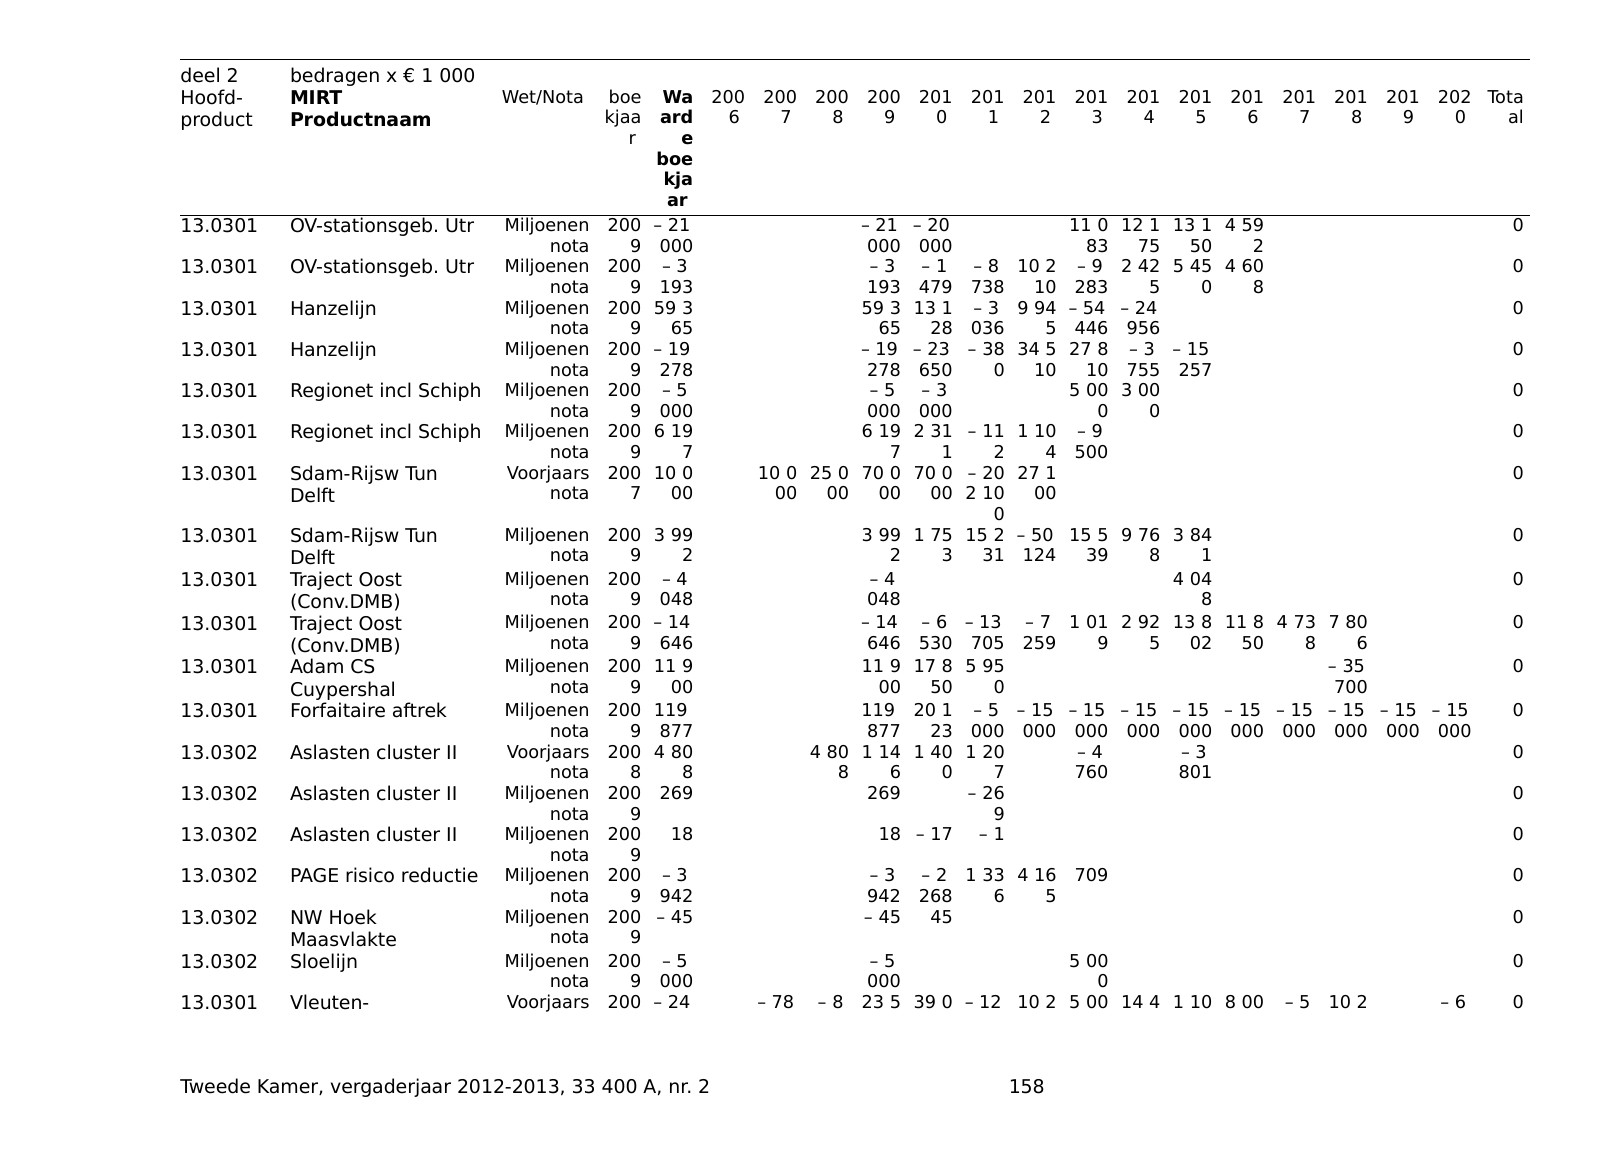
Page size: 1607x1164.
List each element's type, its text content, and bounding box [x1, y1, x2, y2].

table_cell 2008 [595, 742, 647, 783]
table_cell [1425, 951, 1477, 992]
table_cell [1010, 380, 1062, 421]
table_cell 8 00 [1218, 992, 1270, 1014]
table_cell 200 [595, 992, 647, 1014]
table_cell Wet/Nota [491, 87, 595, 215]
table_cell – 4 760 [1062, 742, 1114, 783]
table_cell 12 175 [1114, 216, 1166, 256]
table_cell Forfaitaire aftrek [284, 700, 491, 742]
table_cell boekjaar [595, 87, 647, 215]
table_cell 2006 [699, 87, 751, 215]
table_header [1218, 60, 1270, 87]
table_cell 269 [647, 783, 699, 824]
table_cell [1425, 339, 1477, 380]
table_cell 6 197 [647, 421, 699, 463]
table_cell – 17 [907, 824, 958, 865]
table_cell – 5 000 [855, 380, 907, 421]
table_header [907, 60, 958, 87]
table_cell Sdam-Rijsw Tun Delft [284, 525, 491, 568]
table_cell [1425, 216, 1477, 256]
table_cell [751, 613, 803, 656]
table_header [1010, 60, 1062, 87]
table_cell 5 000 [1062, 951, 1114, 992]
table_cell [1010, 783, 1062, 824]
table_cell [1425, 569, 1477, 612]
table_cell 0 [1477, 339, 1529, 380]
table_cell [751, 783, 803, 824]
table_cell [1062, 569, 1114, 612]
table_cell 13.0301 [180, 380, 284, 421]
table_cell 3 000 [1114, 380, 1166, 421]
table_cell 2009 [595, 951, 647, 992]
table_header [647, 60, 699, 87]
table_cell Miljoenennota [491, 569, 595, 612]
table_cell [1114, 656, 1166, 700]
table_cell 4 808 [803, 742, 855, 783]
table_header [595, 60, 647, 87]
table_cell 0 [1477, 569, 1529, 612]
table_cell [1166, 421, 1218, 463]
table_cell [1374, 298, 1425, 339]
table_cell 13.0302 [180, 824, 284, 865]
table_cell [699, 907, 751, 951]
table_cell 2014 [1114, 87, 1166, 215]
table_cell [1166, 907, 1218, 951]
table_cell – 50 124 [1010, 525, 1062, 568]
table_cell [1374, 525, 1425, 568]
table_cell [1425, 783, 1477, 824]
table_cell [1374, 339, 1425, 380]
table_cell [699, 783, 751, 824]
table_cell 4 592 [1218, 216, 1270, 256]
table_cell [699, 525, 751, 568]
table_cell [751, 339, 803, 380]
table_cell 0 [1477, 613, 1529, 656]
table_cell [1374, 992, 1425, 1014]
table_cell [1166, 380, 1218, 421]
table_cell 4 808 [647, 742, 699, 783]
table_cell 0 [1477, 700, 1529, 742]
table_header [699, 60, 751, 87]
table_cell [1114, 421, 1166, 463]
table_cell [1322, 951, 1373, 992]
table_cell 0 [1477, 298, 1529, 339]
table_cell 2009 [595, 783, 647, 824]
table_cell [803, 783, 855, 824]
table_cell [699, 992, 751, 1014]
table_cell 13 150 [1166, 216, 1218, 256]
table_cell 10 2 [1322, 992, 1373, 1014]
table_cell [1218, 951, 1270, 992]
table_cell [803, 613, 855, 656]
table_cell [699, 256, 751, 298]
table_cell [1425, 256, 1477, 298]
table_cell [1270, 298, 1322, 339]
table_header [1477, 60, 1529, 87]
table_cell [1270, 421, 1322, 463]
table_cell [1322, 463, 1373, 524]
table_cell [1062, 656, 1114, 700]
table_cell [751, 216, 803, 256]
table_cell 0 [1477, 783, 1529, 824]
table_cell 4 048 [1166, 569, 1218, 612]
table_cell 4 738 [1270, 613, 1322, 656]
table_cell 13.0302 [180, 742, 284, 783]
table_cell – 35 700 [1322, 656, 1373, 700]
table_cell [1114, 865, 1166, 907]
table_cell – 15 257 [1166, 339, 1218, 380]
table_header [1062, 60, 1114, 87]
table_cell [1374, 569, 1425, 612]
table_cell [1322, 907, 1373, 951]
table_header [491, 60, 595, 87]
table_cell [1166, 298, 1218, 339]
table_cell [1270, 824, 1322, 865]
table_cell – 45 [647, 907, 699, 951]
table_cell [1270, 865, 1322, 907]
table_cell 1 207 [959, 742, 1010, 783]
table_cell [699, 298, 751, 339]
table_cell [803, 525, 855, 568]
table_cell [751, 380, 803, 421]
table_cell [1425, 907, 1477, 951]
table_header bedragen x € 1 000 [284, 60, 491, 87]
table_cell 13 128 [907, 298, 958, 339]
table_cell 2009 [595, 421, 647, 463]
table_cell [1270, 742, 1322, 783]
table_cell 13.0301 [180, 992, 284, 1014]
table_cell [699, 656, 751, 700]
table_cell [699, 613, 751, 656]
table_cell 15 539 [1062, 525, 1114, 568]
table_cell 0 [1477, 951, 1529, 992]
table_header [855, 60, 907, 87]
table_cell 2009 [855, 87, 907, 215]
table_cell – 23 650 [907, 339, 958, 380]
table_cell [1114, 742, 1166, 783]
table_cell 45 [907, 907, 958, 951]
table_cell 6 197 [855, 421, 907, 463]
table_header [1166, 60, 1218, 87]
table_cell – 15 000 [1010, 700, 1062, 742]
table_cell [907, 783, 958, 824]
table_cell [1010, 569, 1062, 612]
table_cell 39 0 [907, 992, 958, 1014]
table_cell Hanzelijn [284, 298, 491, 339]
table_cell – 269 [959, 783, 1010, 824]
table_cell [1010, 742, 1062, 783]
table_cell [1374, 951, 1425, 992]
table_cell [959, 569, 1010, 612]
table_cell [803, 656, 855, 700]
table_cell – 15 000 [1270, 700, 1322, 742]
table_cell – 21 000 [647, 216, 699, 256]
table_cell 0 [1477, 865, 1529, 907]
table_cell 2009 [595, 656, 647, 700]
table_cell [1425, 656, 1477, 700]
table_cell [1270, 569, 1322, 612]
table_cell 2007 [751, 87, 803, 215]
table_cell 0 [1477, 907, 1529, 951]
table_cell [1062, 463, 1114, 524]
table_cell 13.0301 [180, 339, 284, 380]
table_cell [1270, 656, 1322, 700]
table_cell [1062, 783, 1114, 824]
table_cell [1010, 656, 1062, 700]
table_cell [803, 380, 855, 421]
table_cell – 3 801 [1166, 742, 1218, 783]
table_cell 2020 [1425, 87, 1477, 215]
table_cell 13.0301 [180, 256, 284, 298]
table_cell 10 2 [1010, 992, 1062, 1014]
table_cell [803, 700, 855, 742]
table_cell [1166, 951, 1218, 992]
table_cell [699, 951, 751, 992]
table_cell [751, 865, 803, 907]
table_cell 27 810 [1062, 339, 1114, 380]
table_cell [1114, 569, 1166, 612]
table_cell [1425, 463, 1477, 524]
table_cell 0 [1477, 525, 1529, 568]
table_cell 1 019 [1062, 613, 1114, 656]
table_cell 2 311 [907, 421, 958, 463]
table_cell 0 [1477, 216, 1529, 256]
table_cell [959, 907, 1010, 951]
table_cell [1322, 421, 1373, 463]
table_cell [1374, 742, 1425, 783]
table_cell 2008 [803, 87, 855, 215]
table_cell [1062, 907, 1114, 951]
table_cell Vleuten- [284, 992, 491, 1014]
table_cell – 5 000 [647, 380, 699, 421]
table_cell [1114, 824, 1166, 865]
table_cell Regionet incl Schiph [284, 421, 491, 463]
table_cell [751, 256, 803, 298]
table_cell 1 400 [907, 742, 958, 783]
table_cell [699, 421, 751, 463]
table_cell Adam CS Cuypershal [284, 656, 491, 700]
table_cell 13.0301 [180, 421, 284, 463]
table_cell [1218, 865, 1270, 907]
table_cell 17 850 [907, 656, 958, 700]
table_cell [1322, 339, 1373, 380]
table_cell [699, 463, 751, 524]
table_cell [751, 656, 803, 700]
table_cell 11 083 [1062, 216, 1114, 256]
table_cell [803, 256, 855, 298]
table_cell 0 [1477, 421, 1529, 463]
table_cell MIRT Productnaam [284, 87, 491, 215]
table_cell 119 877 [855, 700, 907, 742]
table_cell 1 146 [855, 742, 907, 783]
table_cell OV-stationsgeb. Utr [284, 256, 491, 298]
table_cell [699, 824, 751, 865]
table_cell [699, 865, 751, 907]
table_cell [699, 339, 751, 380]
table_cell [1218, 824, 1270, 865]
table_cell [1114, 951, 1166, 992]
table_cell 3 992 [855, 525, 907, 568]
table_cell 0 [1477, 463, 1529, 524]
table_cell 2012 [1010, 87, 1062, 215]
table_cell 2009 [595, 525, 647, 568]
table_cell [959, 216, 1010, 256]
table_cell 10 210 [1010, 256, 1062, 298]
table_cell [751, 298, 803, 339]
table_cell Miljoenennota [491, 421, 595, 463]
table_cell – 14 646 [855, 613, 907, 656]
table_cell – 24 [647, 992, 699, 1014]
table_cell [1322, 569, 1373, 612]
table_cell [1270, 907, 1322, 951]
table_cell [1374, 824, 1425, 865]
table_cell [751, 951, 803, 992]
table_cell [803, 865, 855, 907]
table_cell [1425, 380, 1477, 421]
table_cell [1270, 216, 1322, 256]
table_cell [751, 569, 803, 612]
table_header [1374, 60, 1425, 87]
table_cell Miljoenennota [491, 216, 595, 256]
table_cell – 202 100 [959, 463, 1010, 524]
table_cell [699, 700, 751, 742]
table_cell – 7 259 [1010, 613, 1062, 656]
table_cell [1218, 656, 1270, 700]
table_cell [751, 525, 803, 568]
table_cell 709 [1062, 865, 1114, 907]
table_cell [1322, 216, 1373, 256]
table_cell – 1 479 [907, 256, 958, 298]
table_cell 10 000 [647, 463, 699, 524]
table_cell [1270, 463, 1322, 524]
table_cell – 15 000 [1062, 700, 1114, 742]
table_cell Aslasten cluster II [284, 783, 491, 824]
table_cell [699, 380, 751, 421]
table_cell [1270, 256, 1322, 298]
table_cell [1374, 216, 1425, 256]
table_cell 23 5 [855, 992, 907, 1014]
table_cell Waarde boekjaar [647, 87, 699, 215]
table_cell [1166, 656, 1218, 700]
table_cell [803, 951, 855, 992]
table_cell 1 336 [959, 865, 1010, 907]
table_cell [1374, 421, 1425, 463]
table_cell – 3 942 [647, 865, 699, 907]
table_cell Miljoenennota [491, 824, 595, 865]
table_cell 13.0301 [180, 656, 284, 700]
table_cell – 78 [751, 992, 803, 1014]
table_cell [1218, 569, 1270, 612]
table_cell – 4 048 [647, 569, 699, 612]
table_cell [751, 907, 803, 951]
table_cell 0 [1477, 742, 1529, 783]
table_cell – 20 000 [907, 216, 958, 256]
table_cell Aslasten cluster II [284, 742, 491, 783]
table_cell 2010 [907, 87, 958, 215]
table_cell Miljoenennota [491, 339, 595, 380]
table_cell [1114, 907, 1166, 951]
table_cell 2 925 [1114, 613, 1166, 656]
table_cell 2013 [1062, 87, 1114, 215]
table_header deel 2 [180, 60, 284, 87]
table_cell 9 768 [1114, 525, 1166, 568]
table_cell 2015 [1166, 87, 1218, 215]
table_cell [1114, 463, 1166, 524]
table_cell 7 806 [1322, 613, 1373, 656]
table_cell [1166, 824, 1218, 865]
table_cell – 5 000 [647, 951, 699, 992]
table_cell 14 4 [1114, 992, 1166, 1014]
table_cell [1270, 783, 1322, 824]
table_cell – 14 646 [647, 613, 699, 656]
table_cell 59 365 [855, 298, 907, 339]
table_cell Hanzelijn [284, 339, 491, 380]
table_cell – 54 446 [1062, 298, 1114, 339]
table_cell Aslasten cluster II [284, 824, 491, 865]
table_cell – 45 [855, 907, 907, 951]
table_cell [1322, 783, 1373, 824]
table_cell 2009 [595, 216, 647, 256]
table_cell 5 450 [1166, 256, 1218, 298]
table_cell [699, 569, 751, 612]
table_cell Voorjaarsnota [491, 463, 595, 524]
table_cell [1425, 824, 1477, 865]
table_cell [1374, 907, 1425, 951]
table_cell 269 [855, 783, 907, 824]
table_cell 1 10 [1166, 992, 1218, 1014]
table_cell [803, 298, 855, 339]
table_cell 4 165 [1010, 865, 1062, 907]
table_cell 3 841 [1166, 525, 1218, 568]
table_cell Miljoenennota [491, 783, 595, 824]
table_cell NW Hoek Maasvlakte [284, 907, 491, 951]
table_cell [1322, 742, 1373, 783]
table_cell 2019 [1374, 87, 1425, 215]
table_cell [1270, 339, 1322, 380]
table_cell 3 992 [647, 525, 699, 568]
table_cell 1 753 [907, 525, 958, 568]
table_cell [1270, 525, 1322, 568]
table_cell [1166, 783, 1218, 824]
table_cell [1270, 380, 1322, 421]
table_cell 0 [1477, 992, 1529, 1014]
table_cell 2009 [595, 339, 647, 380]
table_cell [1425, 613, 1477, 656]
table_cell – 5 000 [959, 700, 1010, 742]
table_header [803, 60, 855, 87]
table_cell 13.0301 [180, 463, 284, 524]
table_cell [959, 380, 1010, 421]
table_cell 2009 [595, 380, 647, 421]
table_cell 0 [1477, 656, 1529, 700]
table_cell – 19 278 [647, 339, 699, 380]
table_cell [1374, 783, 1425, 824]
table_cell 9 945 [1010, 298, 1062, 339]
table_cell – 8 738 [959, 256, 1010, 298]
table_cell 13 802 [1166, 613, 1218, 656]
table_cell – 380 [959, 339, 1010, 380]
table_cell 2011 [959, 87, 1010, 215]
table_cell [1322, 298, 1373, 339]
table_cell [1010, 216, 1062, 256]
table_cell 13.0301 [180, 298, 284, 339]
table_cell Miljoenennota [491, 700, 595, 742]
table_cell [1425, 742, 1477, 783]
table_cell Miljoenennota [491, 525, 595, 568]
table_cell OV-stationsgeb. Utr [284, 216, 491, 256]
table_cell 119 877 [647, 700, 699, 742]
table_cell [1218, 380, 1270, 421]
table_cell [803, 216, 855, 256]
table_cell 11 900 [647, 656, 699, 700]
table_cell – 21 000 [855, 216, 907, 256]
table_cell [1425, 298, 1477, 339]
table_cell Miljoenennota [491, 298, 595, 339]
table_cell 18 [647, 824, 699, 865]
table_cell [1218, 783, 1270, 824]
table_cell 13.0302 [180, 907, 284, 951]
table_cell Traject Oost (Conv.DMB) [284, 569, 491, 612]
table_cell [1114, 783, 1166, 824]
table_cell 13.0302 [180, 951, 284, 992]
table_cell Miljoenennota [491, 865, 595, 907]
table_cell 27 100 [1010, 463, 1062, 524]
table_cell 20 123 [907, 700, 958, 742]
table_cell [1062, 824, 1114, 865]
table_cell – 3 000 [907, 380, 958, 421]
table_cell – 9 283 [1062, 256, 1114, 298]
table_cell [803, 421, 855, 463]
table_cell – 15 000 [1114, 700, 1166, 742]
table_cell 70 000 [907, 463, 958, 524]
table_cell [1374, 613, 1425, 656]
table_cell – 8 [803, 992, 855, 1014]
table_cell [803, 339, 855, 380]
table_cell 2018 [1322, 87, 1373, 215]
table_cell 18 [855, 824, 907, 865]
table_cell [751, 742, 803, 783]
table_cell [1218, 463, 1270, 524]
table_cell 10 000 [751, 463, 803, 524]
table_cell 2009 [595, 700, 647, 742]
table_cell 15 231 [959, 525, 1010, 568]
table_cell – 13 705 [959, 613, 1010, 656]
table_cell [1218, 742, 1270, 783]
table_cell [1374, 865, 1425, 907]
table_cell 11 900 [855, 656, 907, 700]
table_cell [1218, 298, 1270, 339]
table_cell [803, 907, 855, 951]
table_cell – 15 000 [1374, 700, 1425, 742]
table_cell – 24 956 [1114, 298, 1166, 339]
table_cell Miljoenennota [491, 613, 595, 656]
table_cell – 2 268 [907, 865, 958, 907]
table_cell 25 000 [803, 463, 855, 524]
table_cell 0 [1477, 380, 1529, 421]
table_cell – 6 [1425, 992, 1477, 1014]
table_cell 11 850 [1218, 613, 1270, 656]
table_cell – 15 000 [1166, 700, 1218, 742]
table_cell [1374, 463, 1425, 524]
table_cell Traject Oost (Conv.DMB) [284, 613, 491, 656]
table_cell – 15 000 [1218, 700, 1270, 742]
table_header [751, 60, 803, 87]
table_cell [907, 569, 958, 612]
table_cell – 19 278 [855, 339, 907, 380]
table_cell [1166, 463, 1218, 524]
table_cell 5 950 [959, 656, 1010, 700]
table_cell [1166, 865, 1218, 907]
table_cell [1322, 865, 1373, 907]
table_cell – 5 [1270, 992, 1322, 1014]
table_cell 34 510 [1010, 339, 1062, 380]
table_cell – 12 [959, 992, 1010, 1014]
table_cell – 9 500 [1062, 421, 1114, 463]
table_cell 5 000 [1062, 380, 1114, 421]
table_cell – 3 036 [959, 298, 1010, 339]
table_cell 13.0301 [180, 700, 284, 742]
table_cell [1010, 824, 1062, 865]
table_header [1114, 60, 1166, 87]
table_cell – 3 193 [855, 256, 907, 298]
table_cell 4 608 [1218, 256, 1270, 298]
table_cell 2009 [595, 298, 647, 339]
table_cell – 5 000 [855, 951, 907, 992]
table_cell Miljoenennota [491, 380, 595, 421]
table_cell 2009 [595, 256, 647, 298]
table_cell [699, 742, 751, 783]
table_cell 13.0301 [180, 613, 284, 656]
table_cell 2009 [595, 824, 647, 865]
table_cell 2007 [595, 463, 647, 524]
table_cell 2009 [595, 907, 647, 951]
table_cell – 15 000 [1425, 700, 1477, 742]
table_cell – 3 942 [855, 865, 907, 907]
table_cell [1270, 951, 1322, 992]
table_cell 0 [1477, 256, 1529, 298]
table_cell Sdam-Rijsw Tun Delft [284, 463, 491, 524]
table_cell Miljoenennota [491, 256, 595, 298]
table_cell 2016 [1218, 87, 1270, 215]
table_cell [803, 824, 855, 865]
table_cell 5 00 [1062, 992, 1114, 1014]
table_cell Totaal [1477, 87, 1529, 215]
table_cell – 15 000 [1322, 700, 1373, 742]
table_cell [1425, 421, 1477, 463]
table_cell 2009 [595, 569, 647, 612]
table_cell 0 [1477, 824, 1529, 865]
table_header [959, 60, 1010, 87]
table_cell [1010, 907, 1062, 951]
table_cell – 1 [959, 824, 1010, 865]
table_header [1270, 60, 1322, 87]
table_cell [751, 824, 803, 865]
table_cell 2009 [595, 613, 647, 656]
table_cell – 3 193 [647, 256, 699, 298]
table_cell 13.0301 [180, 216, 284, 256]
table_cell [1218, 339, 1270, 380]
table_cell 13.0302 [180, 783, 284, 824]
table_cell [1322, 380, 1373, 421]
table_cell Sloelijn [284, 951, 491, 992]
table_cell [1425, 525, 1477, 568]
table_cell PAGE risico reductie [284, 865, 491, 907]
table_cell [699, 216, 751, 256]
table_cell Voorjaars [491, 992, 595, 1014]
table_cell – 6 530 [907, 613, 958, 656]
table_cell Voorjaarsnota [491, 742, 595, 783]
table_header [1322, 60, 1373, 87]
table_cell 2017 [1270, 87, 1322, 215]
table_cell [1322, 256, 1373, 298]
table_cell – 4 048 [855, 569, 907, 612]
table_header [1425, 60, 1477, 87]
table_cell [959, 951, 1010, 992]
table_cell Miljoenennota [491, 951, 595, 992]
table_cell 59 365 [647, 298, 699, 339]
table_cell [907, 951, 958, 992]
table_cell [1374, 380, 1425, 421]
table_cell [751, 421, 803, 463]
table_cell – 112 [959, 421, 1010, 463]
table_cell Miljoenennota [491, 907, 595, 951]
table_cell [1010, 951, 1062, 992]
table_cell – 3 755 [1114, 339, 1166, 380]
table_cell 2009 [595, 865, 647, 907]
table_cell [1374, 656, 1425, 700]
table_cell [1374, 256, 1425, 298]
table_cell Regionet incl Schiph [284, 380, 491, 421]
table_cell [1322, 824, 1373, 865]
table_cell 13.0302 [180, 865, 284, 907]
table_cell 2 425 [1114, 256, 1166, 298]
table_cell Miljoenennota [491, 656, 595, 700]
table_cell 70 000 [855, 463, 907, 524]
table_cell [1425, 865, 1477, 907]
table_cell [1218, 421, 1270, 463]
table_cell 13.0301 [180, 525, 284, 568]
table_cell [803, 569, 855, 612]
table_cell [1322, 525, 1373, 568]
table_cell [1218, 525, 1270, 568]
table_cell 13.0301 [180, 569, 284, 612]
table_cell [751, 700, 803, 742]
table_cell Hoofd-product [180, 87, 284, 215]
table_cell 1 104 [1010, 421, 1062, 463]
table_cell [1218, 907, 1270, 951]
